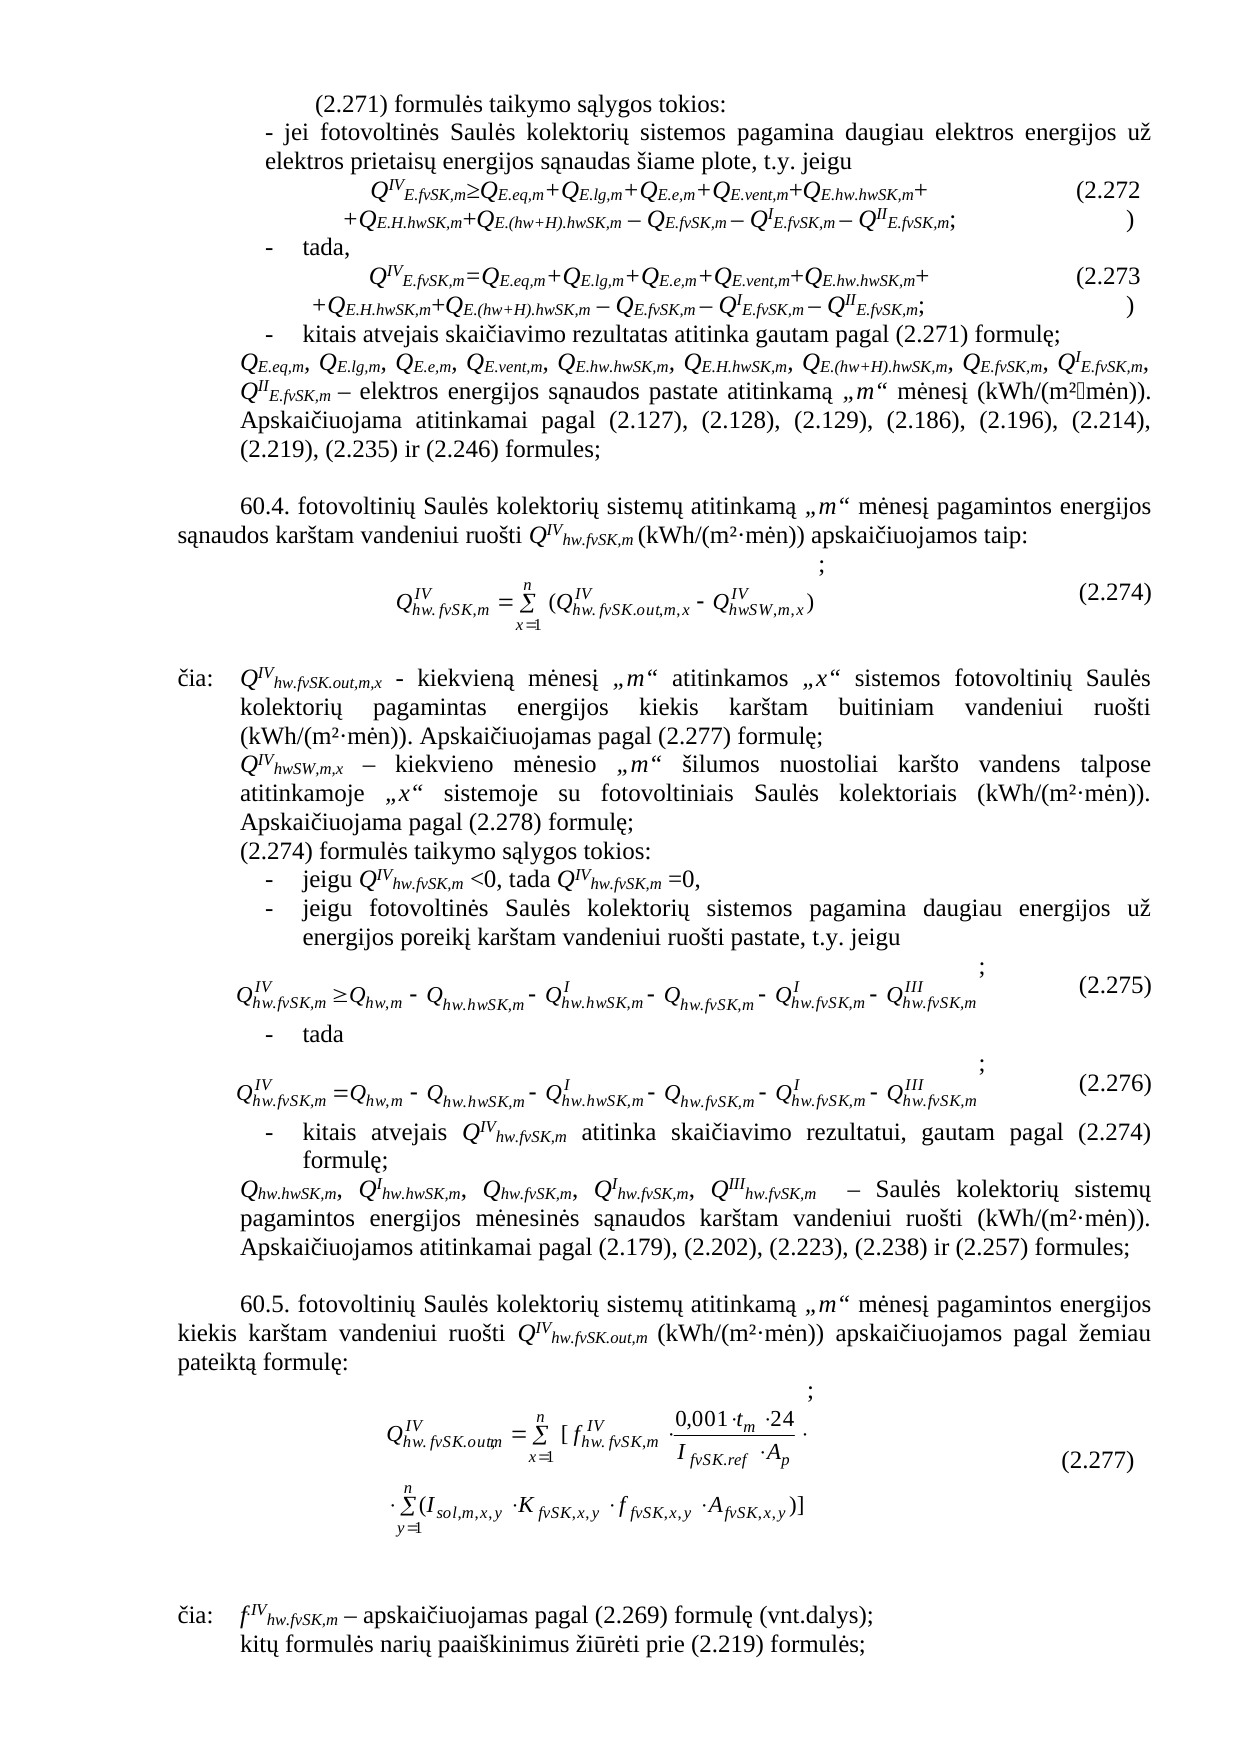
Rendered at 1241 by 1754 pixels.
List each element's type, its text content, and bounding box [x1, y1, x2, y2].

table_header ; [166, 549, 1052, 634]
table_header (2.273) [1058, 261, 1151, 319]
text kitų formulės narių paaiškinimus žiūrėti prie (2.219) formulės; [240, 1629, 1151, 1658]
table_header (2.275) [1052, 951, 1163, 1019]
text (2.274) formulės taikymo sąlygos tokios: [240, 836, 1151, 864]
text - kitais atvejais QIVhw.fvSK,m atitinka skaičiavimo rezultatui, gautam pagal (2.274) formulę; [265, 1117, 1151, 1174]
table_header (2.274) [1052, 549, 1163, 634]
text čia: QIVhw.fvSK.out,m,x - kiekvieną mėnesį „m“ atitinkamos „x“ sistemos fotovoltinių Saulės kolektorių pagamintas energijos kiekis karštam buitiniam vandeniui ruošti (kWh/(m²·mėn)). Apskaičiuojamas pagal (2.277) formulę; [177, 663, 1151, 749]
text QIVhwSW,m,x – kiekvieno mėnesio „m“ šilumos nuostoliai karšto vandens talpose atitinkamoje „x“ sistemoje su fotovoltiniais Saulės kolektoriais (kWh/(m²·mėn)). Apskaičiuojama pagal (2.278) formulę; [240, 749, 1151, 836]
text QE.eq,m, QE.lg,m, QE.e,m, QE.vent,m, QE.hw.hwSK,m, QE.H.hwSK,m, QE.(hw+H).hwSK,m, QE.fvSK,m, QIE.fvSK,m, QIIE.fvSK,m – elektros energijos sąnaudos pastate atitinkamą „m“ mėnesį (kWh/(m²mėn)). Apskaičiuojama atitinkamai pagal (2.127), (2.128), (2.129), (2.186), (2.196), (2.214), (2.219), (2.235) ir (2.246) formules; [240, 347, 1151, 462]
table_header ; [166, 951, 1052, 1019]
text Qhw.hwSK,m, QIhw.hwSK,m, Qhw.fvSK,m, QIhw.fvSK,m, QIIIhw.fvSK,m – Saulės kolektorių sistemų pagamintos energijos mėnesinės sąnaudos karštam vandeniui ruošti (kWh/(m²·mėn)). Apskaičiuojamos atitinkamai pagal (2.179), (2.202), (2.223), (2.238) ir (2.257) formules; [240, 1174, 1151, 1261]
text 60.5. fotovoltinių Saulės kolektorių sistemų atitinkamą „m“ mėnesį pagamintos energijos kiekis karštam vandeniui ruošti QIVhw.fvSK.out,m (kWh/(m²·mėn)) apskaičiuojamos pagal žemiau pateiktą formulę: [177, 1289, 1151, 1376]
text 60.4. fotovoltinių Saulės kolektorių sistemų atitinkamą „m“ mėnesį pagamintos energijos sąnaudos karštam vandeniui ruošti QIVhw.fvSK,m (kWh/(m²·mėn)) apskaičiuojamos taip: [177, 491, 1151, 549]
text (2.271) formulės taikymo sąlygos tokios: [240, 89, 1151, 117]
text čia: f.IVhw.fvSK,m – apskaičiuojamas pagal (2.269) formulę (vnt.dalys); [177, 1600, 1151, 1629]
text - tada [265, 1019, 1151, 1048]
table_header QIVE.fvSK,m=QE.eq,m+QE.lg,m+QE.e,m+QE.vent,m+QE.hw.hwSK,m+ +QE.H.hwSK,m+QE.(hw+H).hwSK,m – QE.fvSK,m – QIE.fvSK,m – QIIE.fvSK,m; [177, 261, 1058, 319]
table_header (2.277) [1020, 1376, 1151, 1543]
text - jeigu QIVhw.fvSK,m <0, tada QIVhw.fvSK,m =0, [265, 864, 1151, 893]
text - tada, [265, 232, 1151, 261]
text - jei fotovoltinės Saulės kolektorių sistemos pagamina daugiau elektros energijos už elektros prietaisų energijos sąnaudas šiame plote, t.y. jeigu [265, 117, 1151, 175]
table_header QIVE.fvSK,m≥QE.eq,m+QE.lg,m+QE.e,m+QE.vent,m+QE.hw.hwSK,m+ +QE.H.hwSK,m+QE.(hw+H).hwSK,m – QE.fvSK,m – QIE.fvSK,m – QIIE.fvSK,m; [177, 175, 1058, 232]
table_header (2.272) [1058, 175, 1151, 232]
text - jeigu fotovoltinės Saulės kolektorių sistemos pagamina daugiau energijos už energijos poreikį karštam vandeniui ruošti pastate, t.y. jeigu [265, 893, 1151, 951]
table_header (2.276) [1052, 1048, 1163, 1117]
table_header ; [166, 1048, 1052, 1117]
text - kitais atvejais skaičiavimo rezultatas atitinka gautam pagal (2.271) formulę; [265, 319, 1151, 347]
table_header ; [177, 1376, 1020, 1543]
